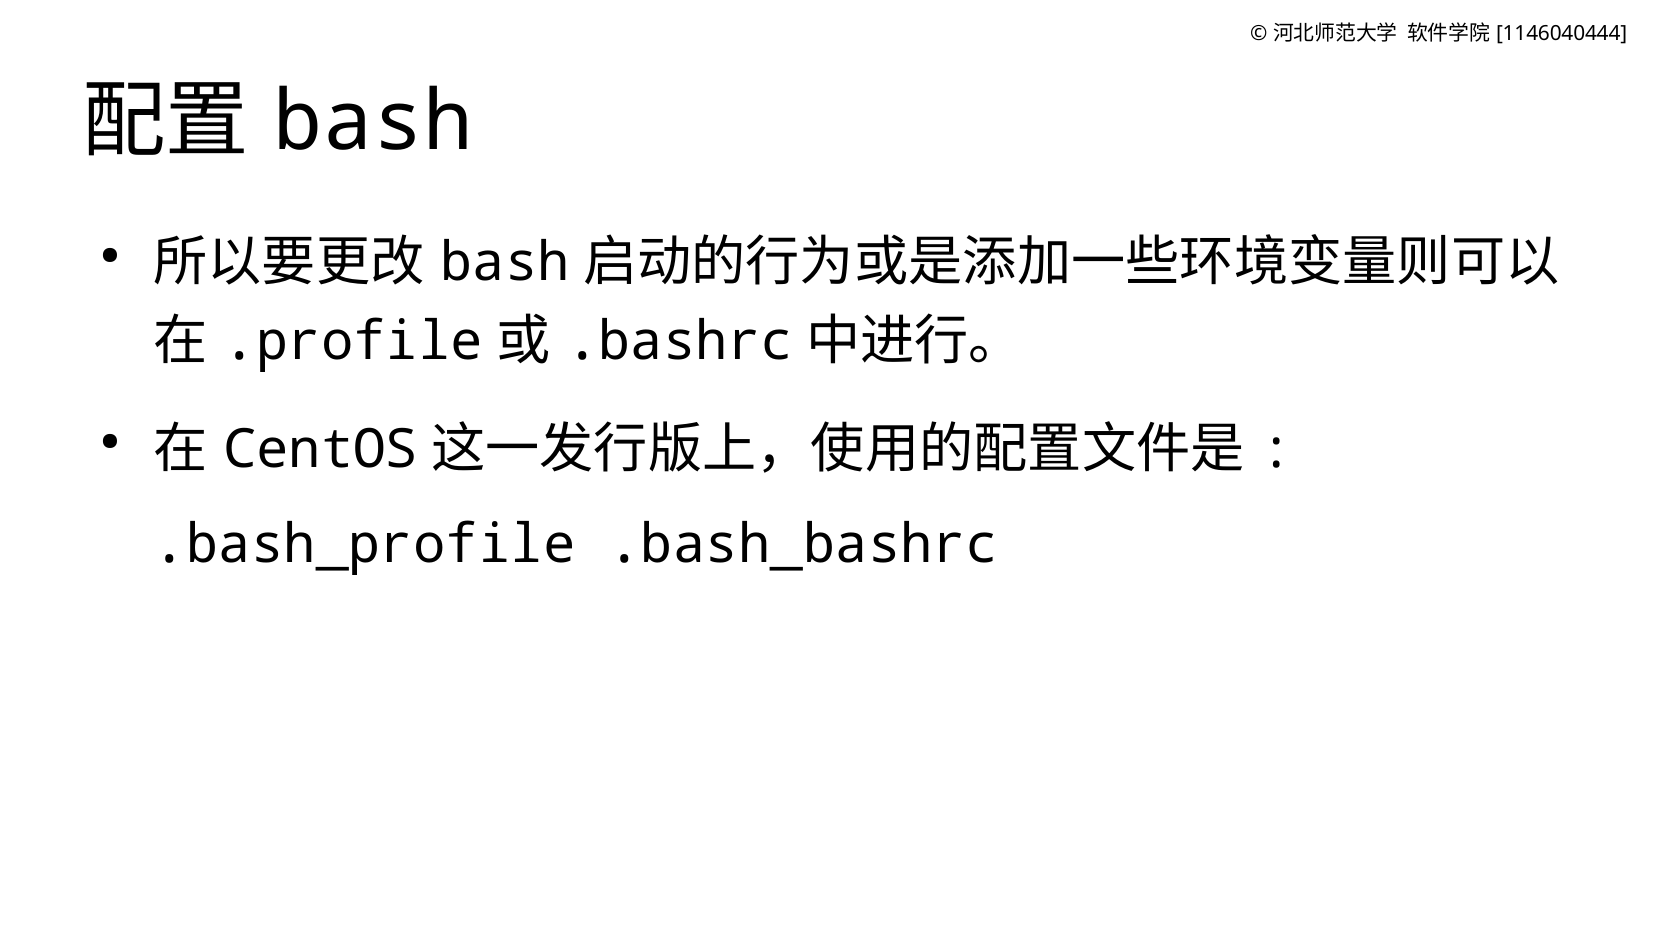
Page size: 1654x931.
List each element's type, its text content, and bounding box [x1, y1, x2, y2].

list 所以要更改bash启动的行为或是添加一些环境变量则可以在.profile或.bashrc中进行。 在CentOS这一发行版上，使用的配置文件是: .bash_profile .bash_bashrc [82, 217, 1571, 839]
title 配置bash [82, 37, 1571, 189]
